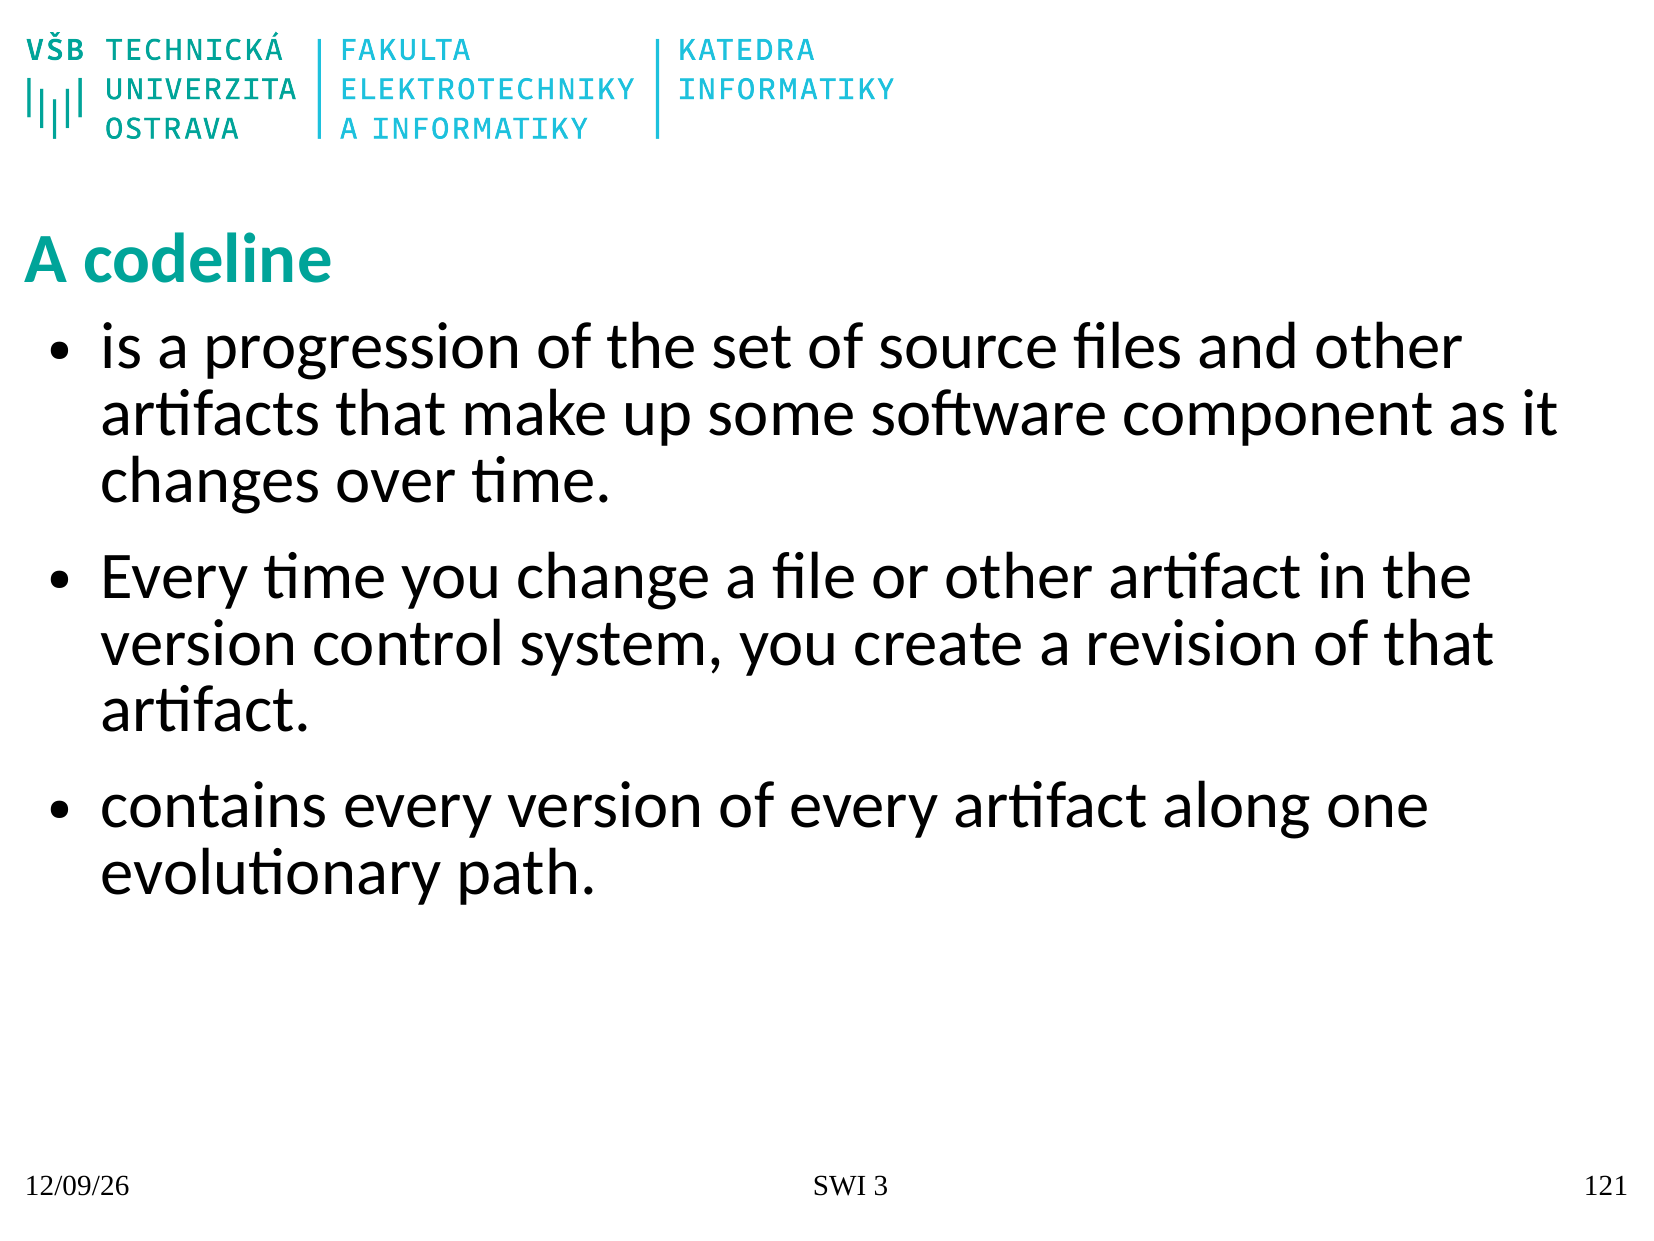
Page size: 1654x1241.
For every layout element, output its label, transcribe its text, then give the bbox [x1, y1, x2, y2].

list is a progression of the set of source files and other artifacts that make up some software component as it changes over time. Every time you change a file or other artifact in the version control system, you create a revision of that artifact. contains every version of every artifact along one evolutionary path. [30, 318, 1629, 1146]
title A codeline [24, 169, 1629, 300]
picture [26, 31, 894, 139]
